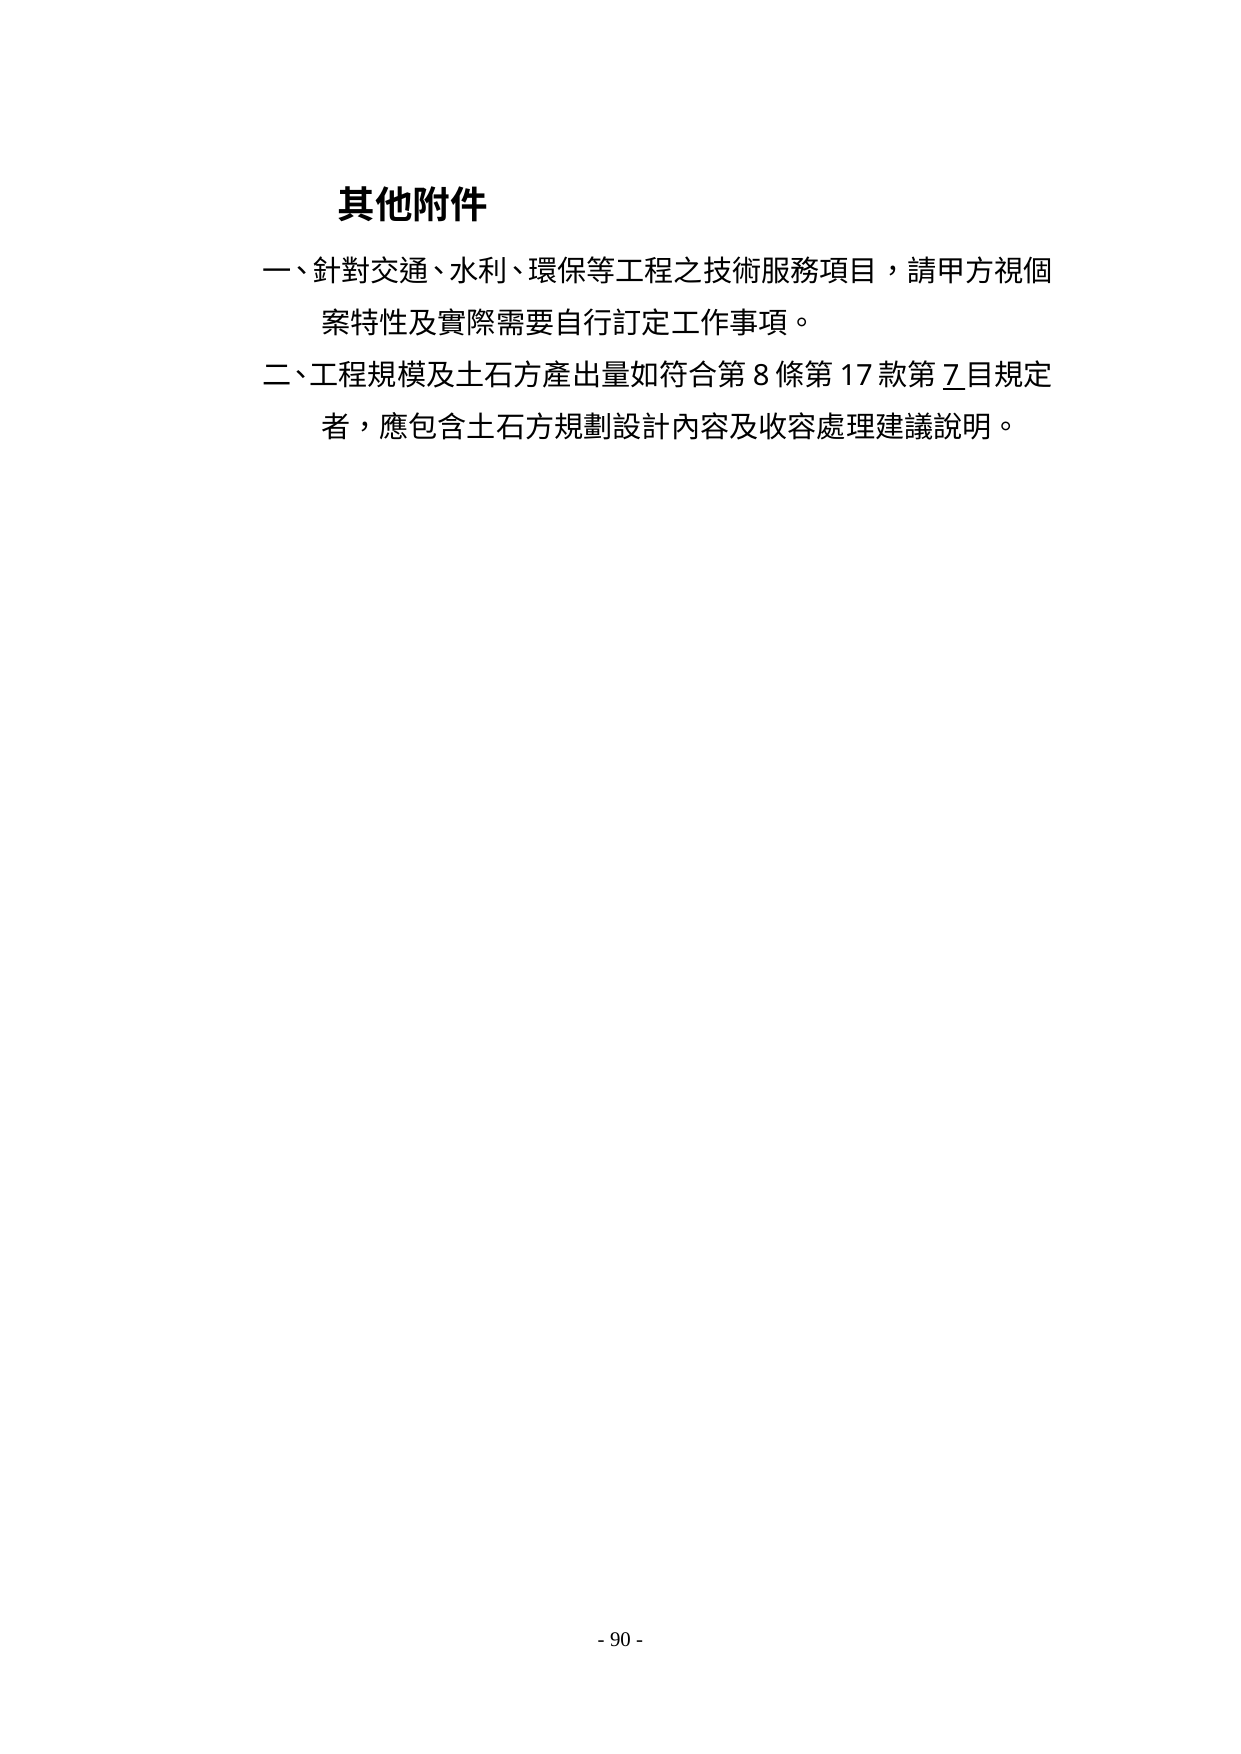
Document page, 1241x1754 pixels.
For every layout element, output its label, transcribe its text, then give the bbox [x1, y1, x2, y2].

text 二、工程規模及土石方產出量如符合第8條第17款第7目規定者，應包含土石方規劃設計內容及收容處理建議說明。 [262, 344, 1053, 448]
text 其他附件 [337, 164, 1053, 239]
text 一、針對交通、水利、環保等工程之技術服務項目，請甲方視個案特性及實際需要自行訂定工作事項。 [262, 239, 1053, 344]
